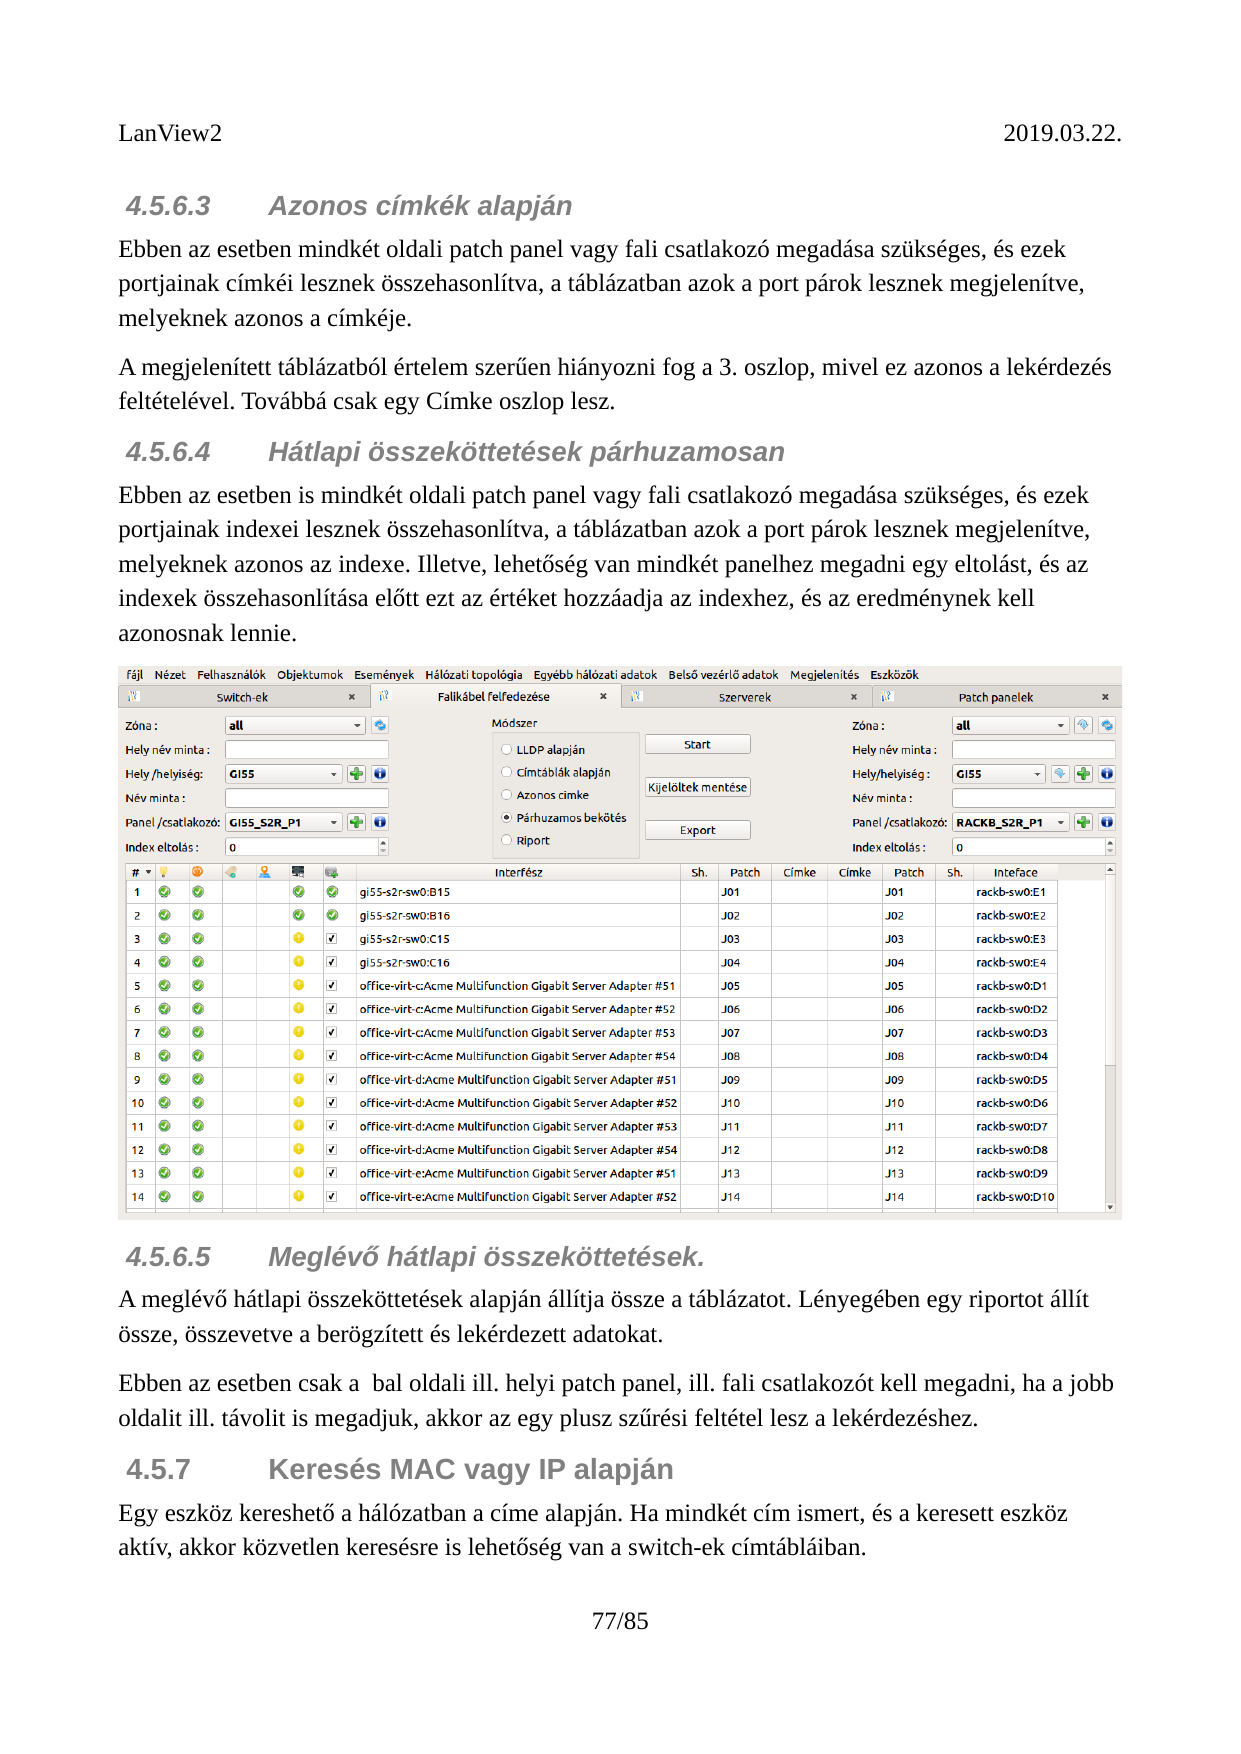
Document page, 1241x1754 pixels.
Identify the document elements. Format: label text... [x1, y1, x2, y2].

subtitle Keresés MAC vagy IP alapján [118, 1452, 1122, 1485]
subtitle Hátlapi összeköttetések párhuzamosan [118, 436, 1122, 467]
text Ebben az esetben mindkét oldali patch panel vagy fali csatlakozó megadása szükséges, és ezek portjainak címkéi lesznek összehasonlítva, a táblázatban azok a port párok lesznek megjelenítve, melyeknek azonos a címkéje. [118, 234, 1122, 332]
subtitle Meglévő hátlapi összeköttetések. [118, 1240, 1122, 1272]
picture [118, 666, 1123, 1220]
text Egy eszköz kereshető a hálózatban a címe alapján. Ha mindkét cím ismert, és a keresett eszköz aktív, akkor közvetlen keresésre is lehetőség van a switch-ek címtábláiban. [118, 1498, 1122, 1561]
text A megjelenített táblázatból értelem szerűen hiányozni fog a 3. oszlop, mivel ez azonos a lekérdezés feltételével. Továbbá csak egy Címke oszlop lesz. [118, 352, 1122, 415]
subtitle Azonos címkék alapján [118, 189, 1122, 221]
text A meglévő hátlapi összeköttetések alapján állítja össze a táblázatot. Lényegében egy riportot állít össze, összevetve a berögzített és lekérdezett adatokat. [118, 1284, 1122, 1348]
text Ebben az esetben is mindkét oldali patch panel vagy fali csatlakozó megadása szükséges, és ezek portjainak indexei lesznek összehasonlítva, a táblázatban azok a port párok lesznek megjelenítve, melyeknek azonos az indexe. Illetve, lehetőség van mindkét panelhez megadni egy eltolást, és az indexek összehasonlítása előtt ezt az értéket hozzáadja az indexhez, és az eredménynek kell azonosnak lennie. [118, 480, 1122, 647]
text Ebben az esetben csak a bal oldali ill. helyi patch panel, ill. fali csatlakozót kell megadni, ha a jobb oldalit ill. távolit is megadjuk, akkor az egy plusz szűrési feltétel lesz a lekérdezéshez. [118, 1368, 1122, 1431]
